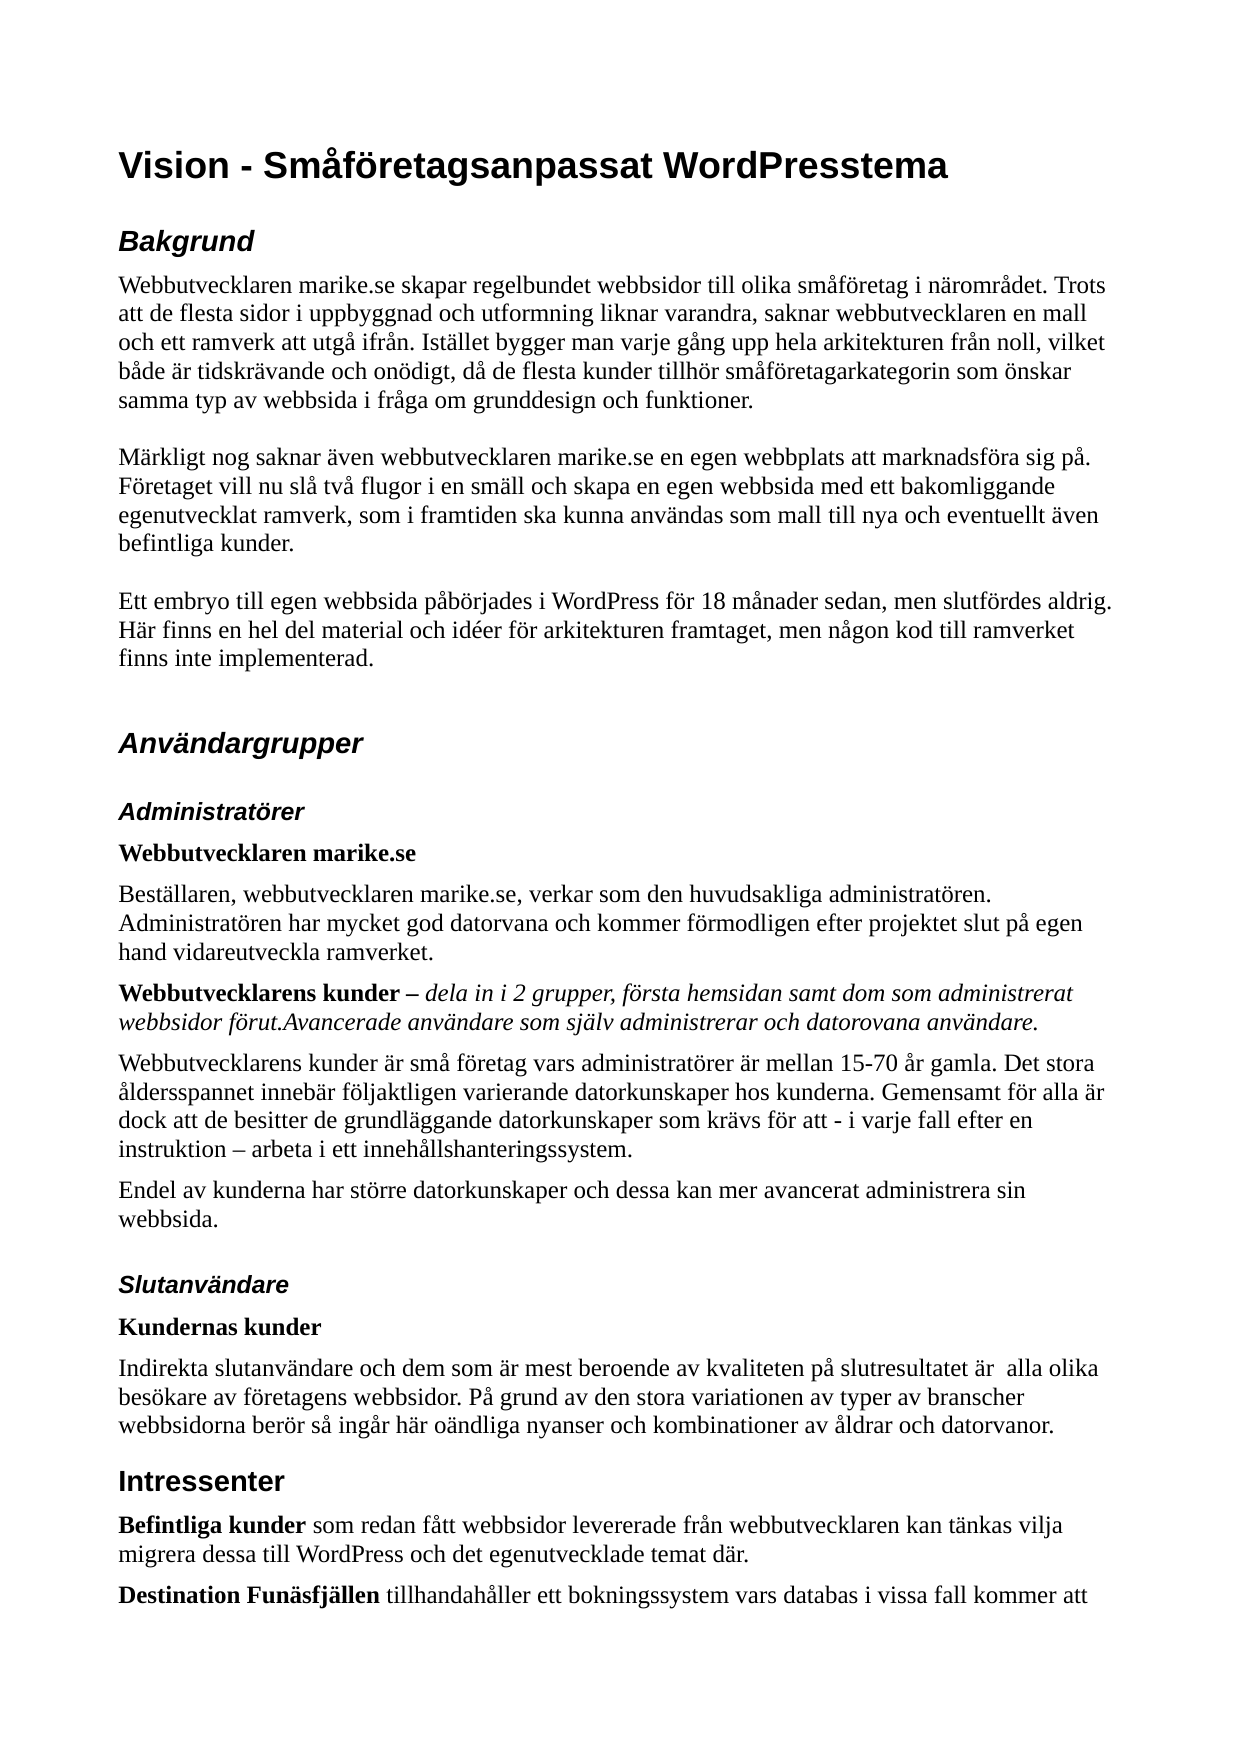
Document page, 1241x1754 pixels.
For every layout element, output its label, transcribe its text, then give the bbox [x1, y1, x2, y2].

text Webbutvecklarens kunder är små företag vars administratörer är mellan 15-70 år gamla. Det stora åldersspannet innebär följaktligen varierande datorkunskaper hos kunderna. Gemensamt för alla är dock att de besitter de grundläggande datorkunskaper som krävs för att - i varje fall efter en instruktion – arbeta i ett innehållshanteringssystem. [118, 1048, 1122, 1163]
text Indirekta slutanvändare och dem som är mest beroende av kvaliteten på slutresultatet är alla olika besökare av företagens webbsidor. På grund av den stora variationen av typer av branscher webbsidorna berör så ingår här oändliga nyanser och kombinationer av åldrar och datorvanor. [118, 1353, 1122, 1439]
text Webbutvecklarens kunder – dela in i 2 grupper, första hemsidan samt dom som administrerat webbsidor förut.Avancerade användare som själv administrerar och datorovana användare. [118, 978, 1122, 1036]
text Ett embryo till egen webbsida påbörjades i WordPress för 18 månader sedan, men slutfördes aldrig. Här finns en hel del material och idéer för arkitekturen framtaget, men någon kod till ramverket finns inte implementerad. [118, 586, 1122, 672]
subtitle Intressenter [118, 1464, 1122, 1498]
text Endel av kunderna har större datorkunskaper och dessa kan mer avancerat administrera sin webbsida. [118, 1176, 1122, 1233]
subtitle Administratörer [118, 797, 1122, 826]
text Kundernas kunder [118, 1312, 1122, 1340]
subtitle Användargrupper [118, 726, 1122, 759]
text Beställaren, webbutvecklaren marike.se, verkar som den huvudsakliga administratören. Administratören har mycket god datorvana och kommer förmodligen efter projektet slut på egen hand vidareutveckla ramverket. [118, 879, 1122, 966]
subtitle Bakgrund [118, 224, 1122, 257]
subtitle Vision - Småföretagsanpassat WordPresstema [118, 143, 1122, 186]
text Märkligt nog saknar även webbutvecklaren marike.se en egen webbplats att marknadsföra sig på. Företaget vill nu slå två flugor i en smäll och skapa en egen webbsida med ett bakomliggande egenutvecklat ramverk, som i framtiden ska kunna användas som mall till nya och eventuellt även befintliga kunder. [118, 442, 1122, 557]
text Webbutvecklaren marike.se skapar regelbundet webbsidor till olika småföretag i närområdet. Trots att de flesta sidor i uppbyggnad och utformning liknar varandra, saknar webbutvecklaren en mall och ett ramverk att utgå ifrån. Istället bygger man varje gång upp hela arkitekturen från noll, vilket både är tidskrävande och onödigt, då de flesta kunder tillhör småföretagarkategorin som önskar samma typ av webbsida i fråga om grunddesign och funktioner. [118, 270, 1122, 413]
text Befintliga kunder som redan fått webbsidor levererade från webbutvecklaren kan tänkas vilja migrera dessa till WordPress och det egenutvecklade temat där. [118, 1510, 1122, 1568]
text Destination Funäsfjällen tillhandahåller ett bokningssystem vars databas i vissa fall kommer att [118, 1580, 1122, 1609]
subtitle Slutanvändare [118, 1271, 1122, 1299]
text Webbutvecklaren marike.se [118, 838, 1122, 867]
